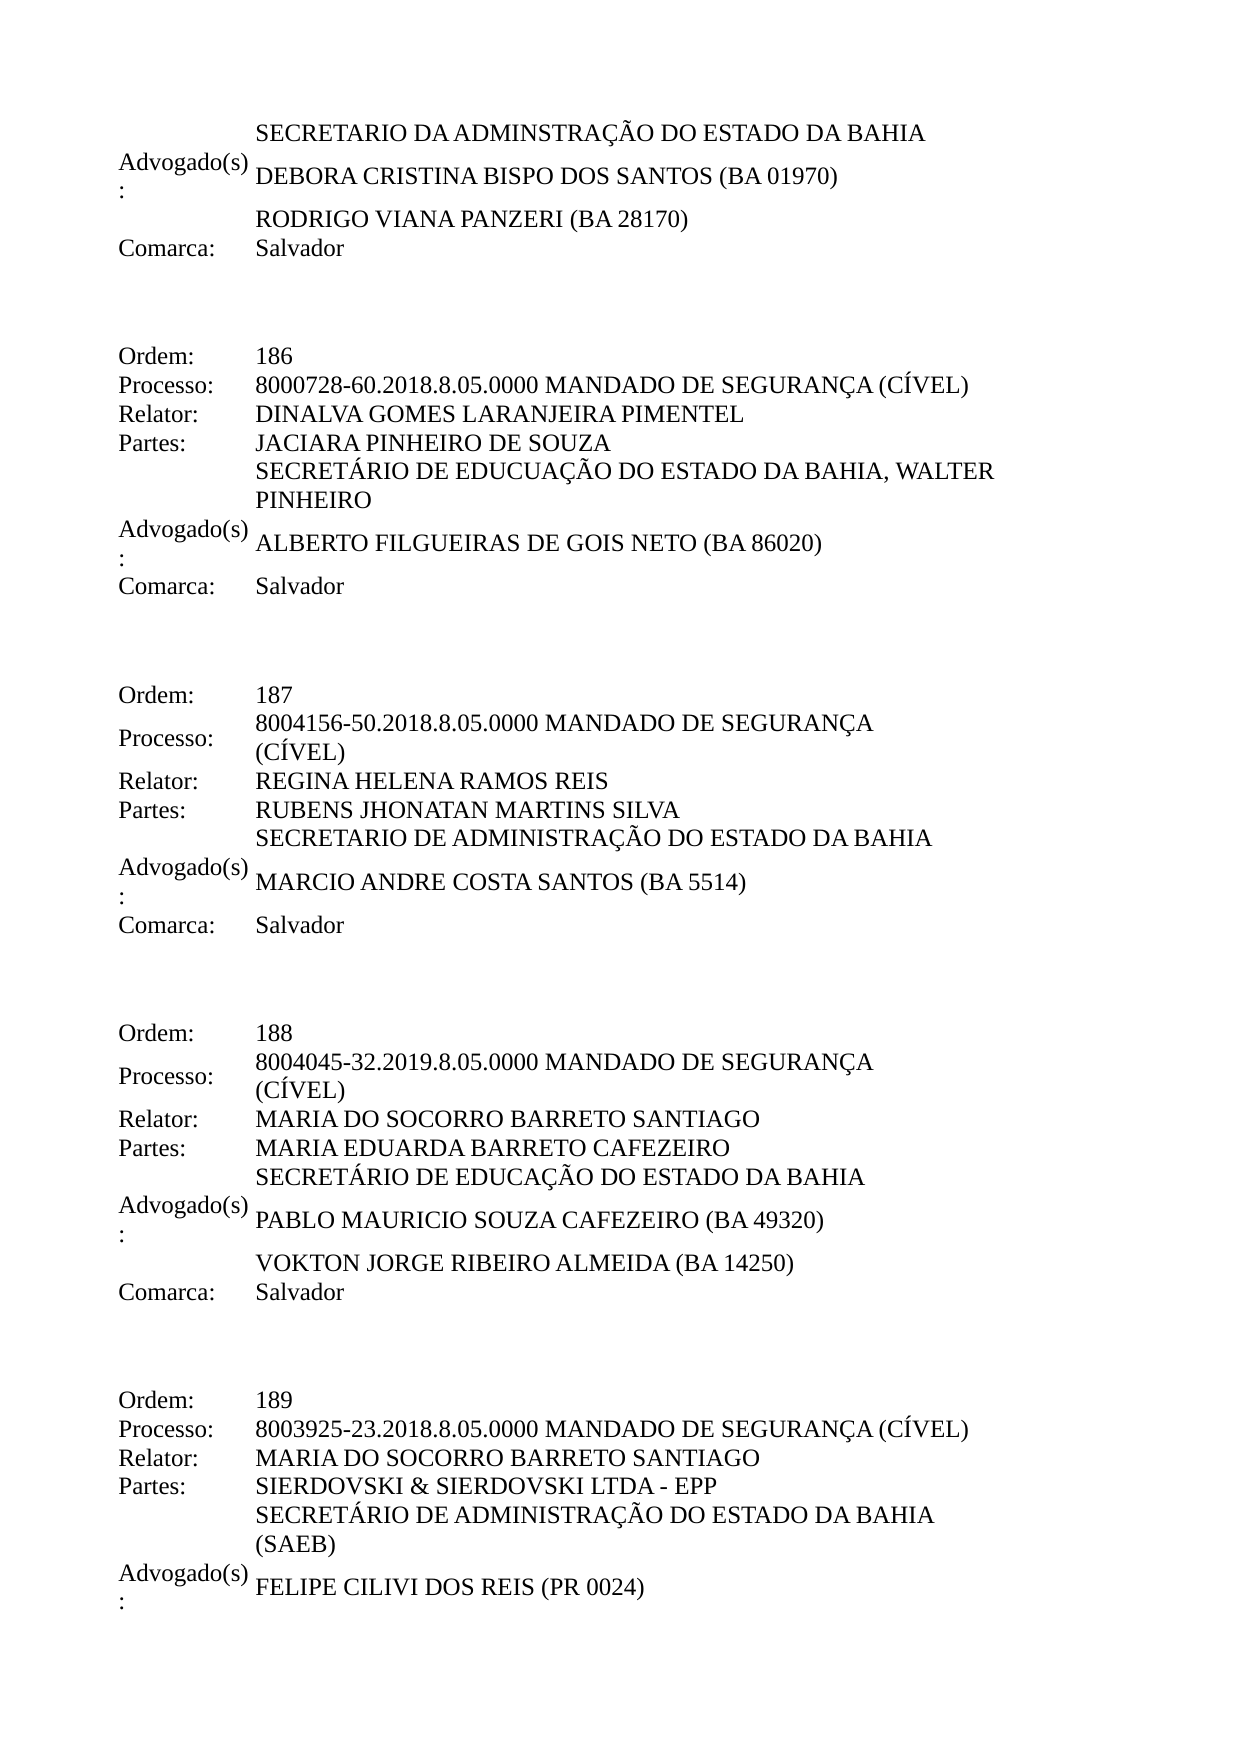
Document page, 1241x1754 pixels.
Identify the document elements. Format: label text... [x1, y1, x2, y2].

table_cell Advogado(s): [118, 1558, 255, 1615]
table_cell SECRETÁRIO DE EDUCAÇÃO DO ESTADO DA BAHIA [255, 1162, 969, 1191]
table_cell Partes: [118, 795, 255, 823]
table_cell DEBORA CRISTINA BISPO DOS SANTOS (BA 01970) [255, 147, 969, 204]
table_cell MARIA DO SOCORRO BARRETO SANTIAGO [255, 1104, 969, 1133]
table_header Ordem: [118, 341, 255, 370]
table_cell Salvador [255, 233, 969, 262]
table_cell [118, 204, 255, 233]
table_cell VOKTON JORGE RIBEIRO ALMEIDA (BA 14250) [255, 1248, 969, 1277]
table_cell Processo: [118, 1047, 255, 1104]
table_cell [118, 1248, 255, 1277]
table_cell PABLO MAURICIO SOUZA CAFEZEIRO (BA 49320) [255, 1191, 969, 1248]
table_cell Salvador [255, 910, 969, 938]
table_header 187 [255, 680, 969, 708]
table_cell Processo: [118, 1414, 255, 1443]
table_cell Partes: [118, 1471, 255, 1500]
table_cell Comarca: [118, 1277, 255, 1306]
table_cell REGINA HELENA RAMOS REIS [255, 766, 969, 795]
table_cell Partes: [118, 1133, 255, 1162]
table_header Ordem: [118, 680, 255, 708]
table_cell [118, 118, 255, 147]
table_cell Salvador [255, 1277, 969, 1306]
table_cell Relator: [118, 399, 255, 428]
table_cell Comarca: [118, 910, 255, 938]
table_cell 8004156-50.2018.8.05.0000 MANDADO DE SEGURANÇA (CÍVEL) [255, 709, 969, 766]
table_cell Partes: [118, 428, 255, 456]
table_cell MARIA EDUARDA BARRETO CAFEZEIRO [255, 1133, 969, 1162]
table_cell [118, 824, 255, 852]
table_header 186 [255, 341, 1116, 370]
table_cell RUBENS JHONATAN MARTINS SILVA [255, 795, 969, 823]
table_cell Salvador [255, 571, 1116, 600]
table_cell [118, 456, 255, 514]
table_cell Processo: [118, 709, 255, 766]
table_header Ordem: [118, 1385, 255, 1414]
table_cell [118, 1162, 255, 1191]
table_cell FELIPE CILIVI DOS REIS (PR 0024) [255, 1558, 1018, 1615]
table_cell ALBERTO FILGUEIRAS DE GOIS NETO (BA 86020) [255, 514, 1116, 571]
table_cell DINALVA GOMES LARANJEIRA PIMENTEL [255, 399, 1116, 428]
table_cell Relator: [118, 766, 255, 795]
table_cell 8000728-60.2018.8.05.0000 MANDADO DE SEGURANÇA (CÍVEL) [255, 370, 1116, 399]
table_cell SECRETARIO DE ADMINISTRAÇÃO DO ESTADO DA BAHIA [255, 824, 969, 852]
table_cell SECRETÁRIO DE EDUCUAÇÃO DO ESTADO DA BAHIA, WALTER PINHEIRO [255, 456, 1116, 514]
table_cell Comarca: [118, 571, 255, 600]
table_cell Comarca: [118, 233, 255, 262]
table_header 189 [255, 1385, 1018, 1414]
table_cell MARIA DO SOCORRO BARRETO SANTIAGO [255, 1443, 1018, 1471]
table_cell Advogado(s): [118, 147, 255, 204]
table_cell Advogado(s): [118, 852, 255, 910]
table_cell MARCIO ANDRE COSTA SANTOS (BA 5514) [255, 852, 969, 910]
table_header Ordem: [118, 1018, 255, 1047]
table_cell JACIARA PINHEIRO DE SOUZA [255, 428, 1116, 456]
table_cell SIERDOVSKI & SIERDOVSKI LTDA - EPP [255, 1471, 1018, 1500]
table_cell Advogado(s): [118, 514, 255, 571]
table_cell RODRIGO VIANA PANZERI (BA 28170) [255, 204, 969, 233]
table_cell SECRETÁRIO DE ADMINISTRAÇÃO DO ESTADO DA BAHIA (SAEB) [255, 1500, 1018, 1558]
table_cell SECRETARIO DA ADMINSTRAÇÃO DO ESTADO DA BAHIA [255, 118, 969, 147]
table_cell Advogado(s): [118, 1191, 255, 1248]
table_cell [118, 1500, 255, 1558]
table_cell Relator: [118, 1104, 255, 1133]
table_header 188 [255, 1018, 969, 1047]
table_cell Processo: [118, 370, 255, 399]
table_cell Relator: [118, 1443, 255, 1471]
table_cell 8004045-32.2019.8.05.0000 MANDADO DE SEGURANÇA (CÍVEL) [255, 1047, 969, 1104]
table_cell 8003925-23.2018.8.05.0000 MANDADO DE SEGURANÇA (CÍVEL) [255, 1414, 1018, 1443]
